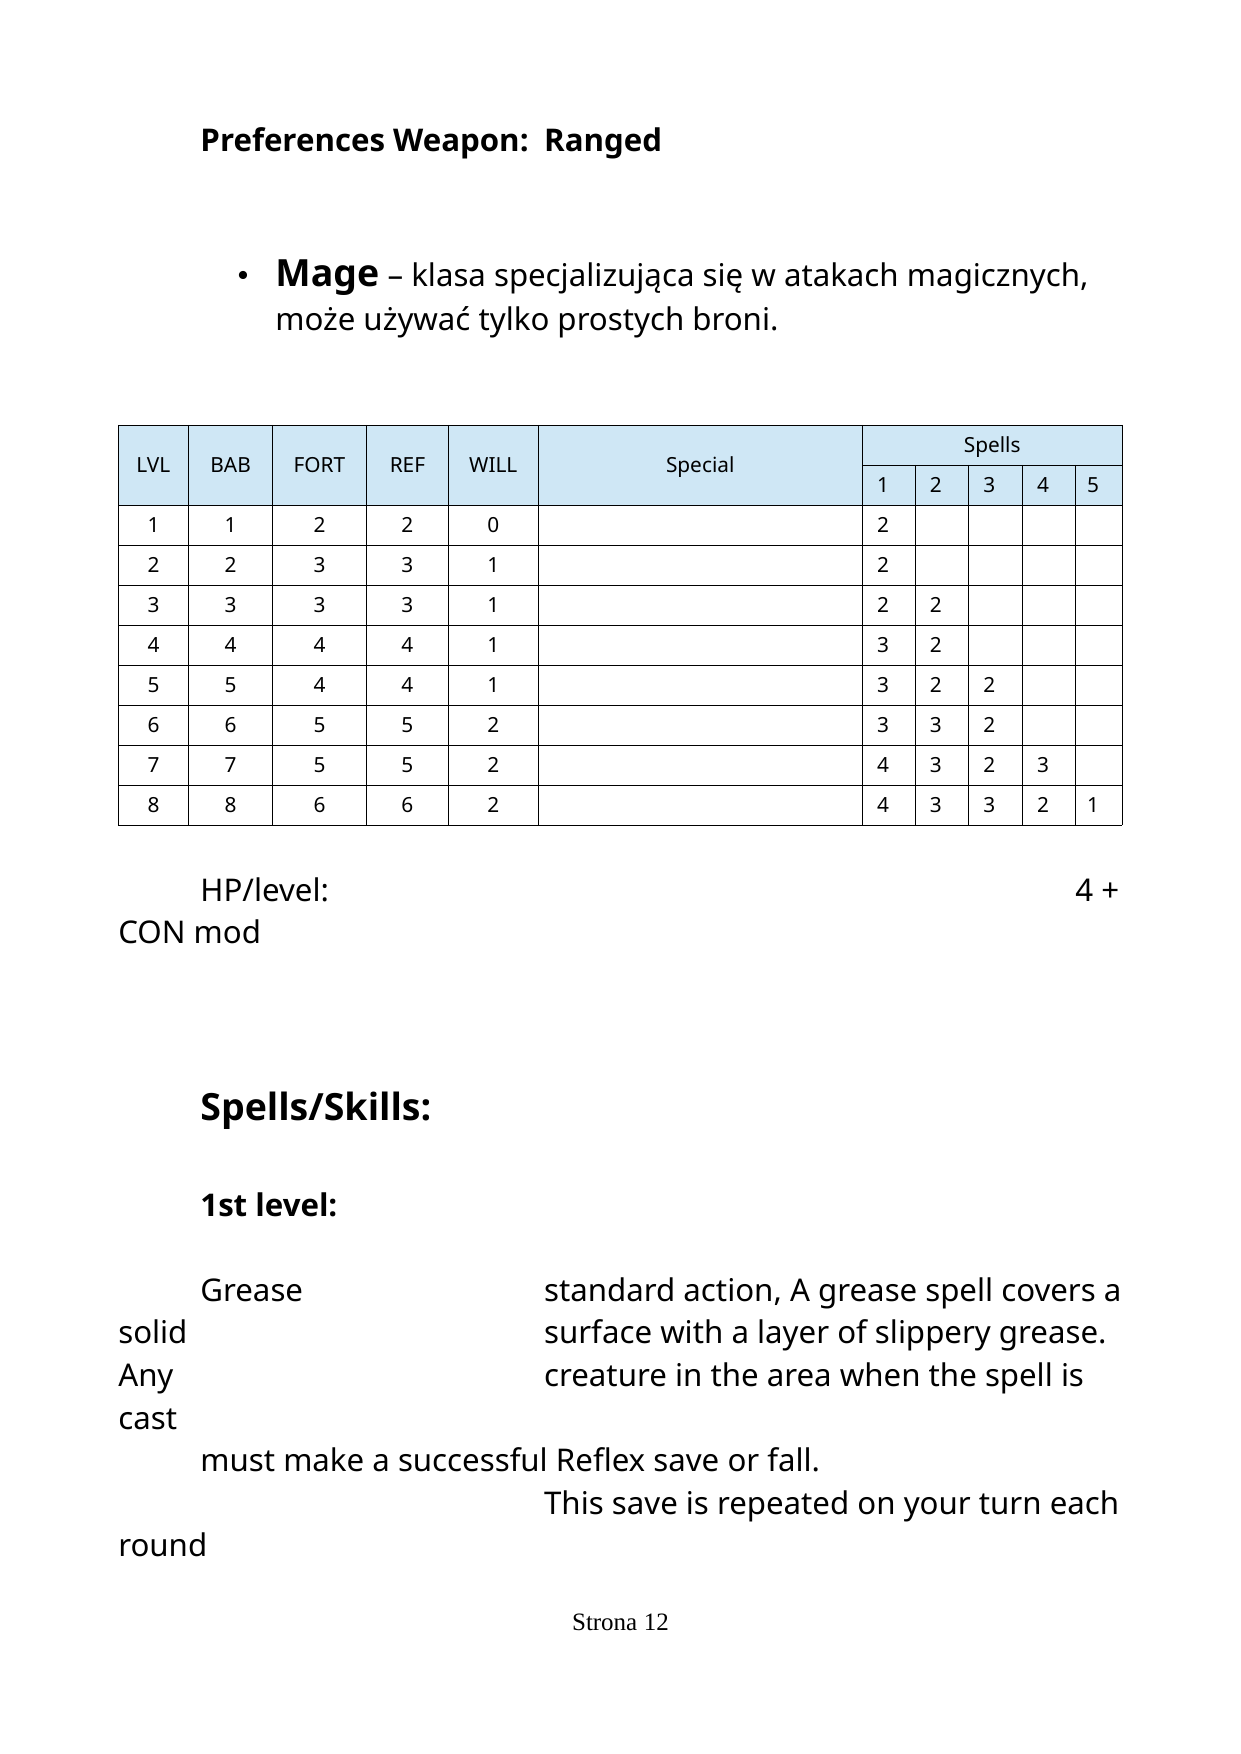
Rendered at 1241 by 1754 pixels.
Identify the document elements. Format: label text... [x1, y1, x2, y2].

table_cell 2 [119, 546, 188, 585]
table_cell [1023, 706, 1075, 745]
table_cell 2 [449, 706, 538, 745]
text 1st level: [118, 1183, 1122, 1225]
table_cell [1076, 586, 1122, 625]
table_cell 2 [916, 666, 968, 705]
table_cell 4 [119, 626, 188, 665]
table_cell 1 [449, 626, 538, 665]
table_cell 6 [273, 786, 366, 825]
table_cell 2 [273, 506, 366, 545]
table_cell 1 [449, 546, 538, 585]
table_cell 4 [863, 746, 915, 785]
table_cell 4 [367, 626, 448, 665]
table_cell 1 [863, 466, 915, 505]
table_cell [1076, 506, 1122, 545]
table_cell 3 [367, 586, 448, 625]
table_cell 6 [367, 786, 448, 825]
table_cell 2 [863, 506, 915, 545]
table_cell [539, 706, 862, 745]
table_cell 3 [1023, 746, 1075, 785]
table_cell 2 [916, 586, 968, 625]
list Mage – klasa specjalizująca się w atakach magicznych, może używać tylko prostych broni. [238, 246, 1122, 339]
table_cell 3 [273, 546, 366, 585]
table_cell 4 [367, 666, 448, 705]
table_cell [539, 506, 862, 545]
table_cell 4 [273, 666, 366, 705]
text Grease standard action, A grease spell covers a solid surface with a layer of slippery grease. Any creature in the area when the spell is cast must make a successful Reflex save or fall. This save is repeated on your turn each round [118, 1268, 1122, 1566]
table_cell [1023, 506, 1075, 545]
table_cell [539, 786, 862, 825]
table_header BAB [189, 426, 272, 505]
table_cell [1076, 546, 1122, 585]
table_cell 2 [969, 666, 1022, 705]
table_cell 7 [119, 746, 188, 785]
table_cell 4 [1023, 466, 1075, 505]
table_cell 2 [189, 546, 272, 585]
table_cell 3 [863, 666, 915, 705]
table_cell 3 [273, 586, 366, 625]
table_cell 5 [273, 706, 366, 745]
table_cell [1023, 586, 1075, 625]
table_header LVL [119, 426, 188, 505]
table_cell [1076, 666, 1122, 705]
table_cell [539, 666, 862, 705]
table_cell 2 [863, 546, 915, 585]
table_header Special [539, 426, 862, 505]
table_cell 5 [119, 666, 188, 705]
table_cell 2 [916, 626, 968, 665]
table_cell 1 [449, 666, 538, 705]
table_cell 4 [189, 626, 272, 665]
table_cell 6 [189, 706, 272, 745]
table_cell 2 [449, 746, 538, 785]
table_cell 3 [863, 706, 915, 745]
table_cell 8 [189, 786, 272, 825]
table_cell [539, 746, 862, 785]
table_cell 3 [863, 626, 915, 665]
table_cell 2 [969, 706, 1022, 745]
table_cell 1 [449, 586, 538, 625]
table_cell 3 [916, 706, 968, 745]
table_cell [1023, 546, 1075, 585]
table_header FORT [273, 426, 366, 505]
table_cell 5 [273, 746, 366, 785]
table_header REF [367, 426, 448, 505]
table_cell [539, 546, 862, 585]
table_cell 4 [863, 786, 915, 825]
table_cell 5 [367, 746, 448, 785]
table_cell [1076, 746, 1122, 785]
table_cell 2 [367, 506, 448, 545]
table_cell [916, 546, 968, 585]
table_cell 0 [449, 506, 538, 545]
table_cell [969, 626, 1022, 665]
table_cell [916, 506, 968, 545]
table_header Spells [863, 426, 1122, 465]
table_cell [1023, 666, 1075, 705]
table_cell 2 [916, 466, 968, 505]
table_cell 3 [916, 746, 968, 785]
table_cell 3 [969, 466, 1022, 505]
table_cell [539, 586, 862, 625]
table_cell 2 [863, 586, 915, 625]
table_header WILL [449, 426, 538, 505]
table_cell 3 [189, 586, 272, 625]
text Preferences Weapon: Ranged [118, 118, 1122, 161]
table_cell [1076, 706, 1122, 745]
table_cell [969, 586, 1022, 625]
table_cell [539, 626, 862, 665]
table_cell [1023, 626, 1075, 665]
table_cell 5 [1076, 466, 1122, 505]
table_cell 2 [449, 786, 538, 825]
table_cell 8 [119, 786, 188, 825]
table_cell 1 [189, 506, 272, 545]
table_cell [969, 506, 1022, 545]
table_cell [969, 546, 1022, 585]
table_cell [1076, 626, 1122, 665]
table_cell 7 [189, 746, 272, 785]
table_cell 1 [119, 506, 188, 545]
text Spells/Skills: [118, 1081, 1122, 1132]
table_cell 3 [969, 786, 1022, 825]
table_cell 2 [1023, 786, 1075, 825]
table_cell 3 [367, 546, 448, 585]
table_cell 5 [367, 706, 448, 745]
table_cell 1 [1076, 786, 1122, 825]
table_cell 4 [273, 626, 366, 665]
table_cell 3 [119, 586, 188, 625]
table_cell 6 [119, 706, 188, 745]
text HP/level: 4 + CON mod [118, 867, 1122, 953]
table_cell 5 [189, 666, 272, 705]
table_cell 2 [969, 746, 1022, 785]
table_cell 3 [916, 786, 968, 825]
